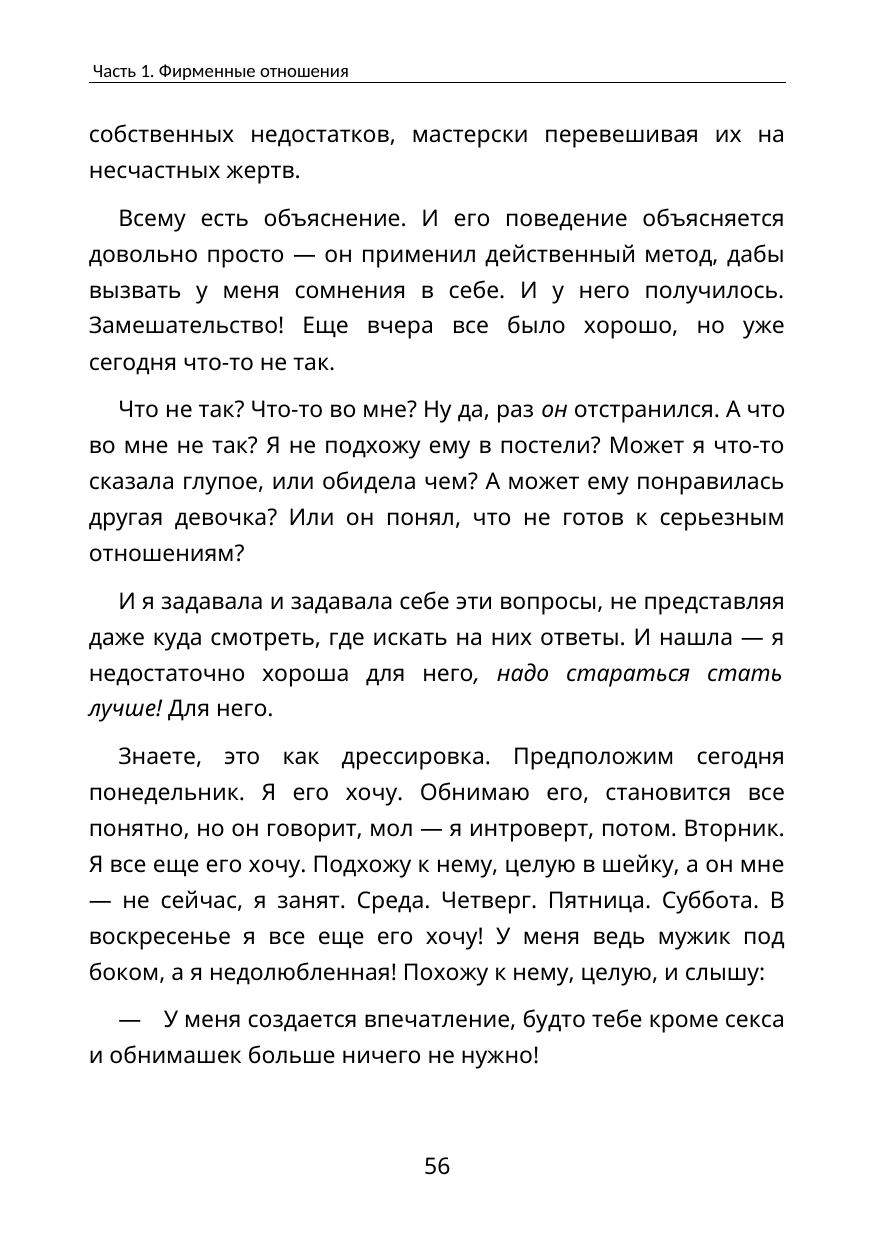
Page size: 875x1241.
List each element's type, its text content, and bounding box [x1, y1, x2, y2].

text собственных недостатков, мастерски перевешивая их на несчастных жертв. [88, 118, 786, 185]
text И я задавала и задавала себе эти вопросы, не представляя даже куда смотреть, где искать на них ответы. И нашла — я недостаточно хороша для него, надо стараться стать лучше! Для него. [88, 584, 786, 724]
text Что не так? Что-то во мне? Ну да, раз он отстранился. А что во мне не так? Я не подхожу ему в постели? Может я что-то сказала глупое, или обидела чем? А может ему понравилась другая девочка? Или он понял, что не готов к серьезным отношениям? [88, 393, 786, 568]
list У меня создается впечатление, будто тебе кроме секса и обнимашек больше ничего не нужно! [88, 1003, 786, 1071]
text Всему есть объяснение. И его поведение объясняется довольно просто — он применил действенный метод, дабы вызвать у меня сомнения в себе. И у него получилось. Замешательство! Еще вчера все было хорошо, но уже сегодня что-то не так. [88, 202, 786, 377]
text Знаете, это как дрессировка. Предположим сегодня понедельник. Я его хочу. Обнимаю его, становится все понятно, но он говорит, мол — я интроверт, потом. Вторник. Я все еще его хочу. Подхожу к нему, целую в шейку, а он мне — не сейчас, я занят. Среда. Четверг. Пятница. Суббота. В воскресенье я все еще его хочу! У меня ведь мужик под боком, а я недолюбленная! Похожу к нему, целую, и слышу: [88, 740, 786, 987]
